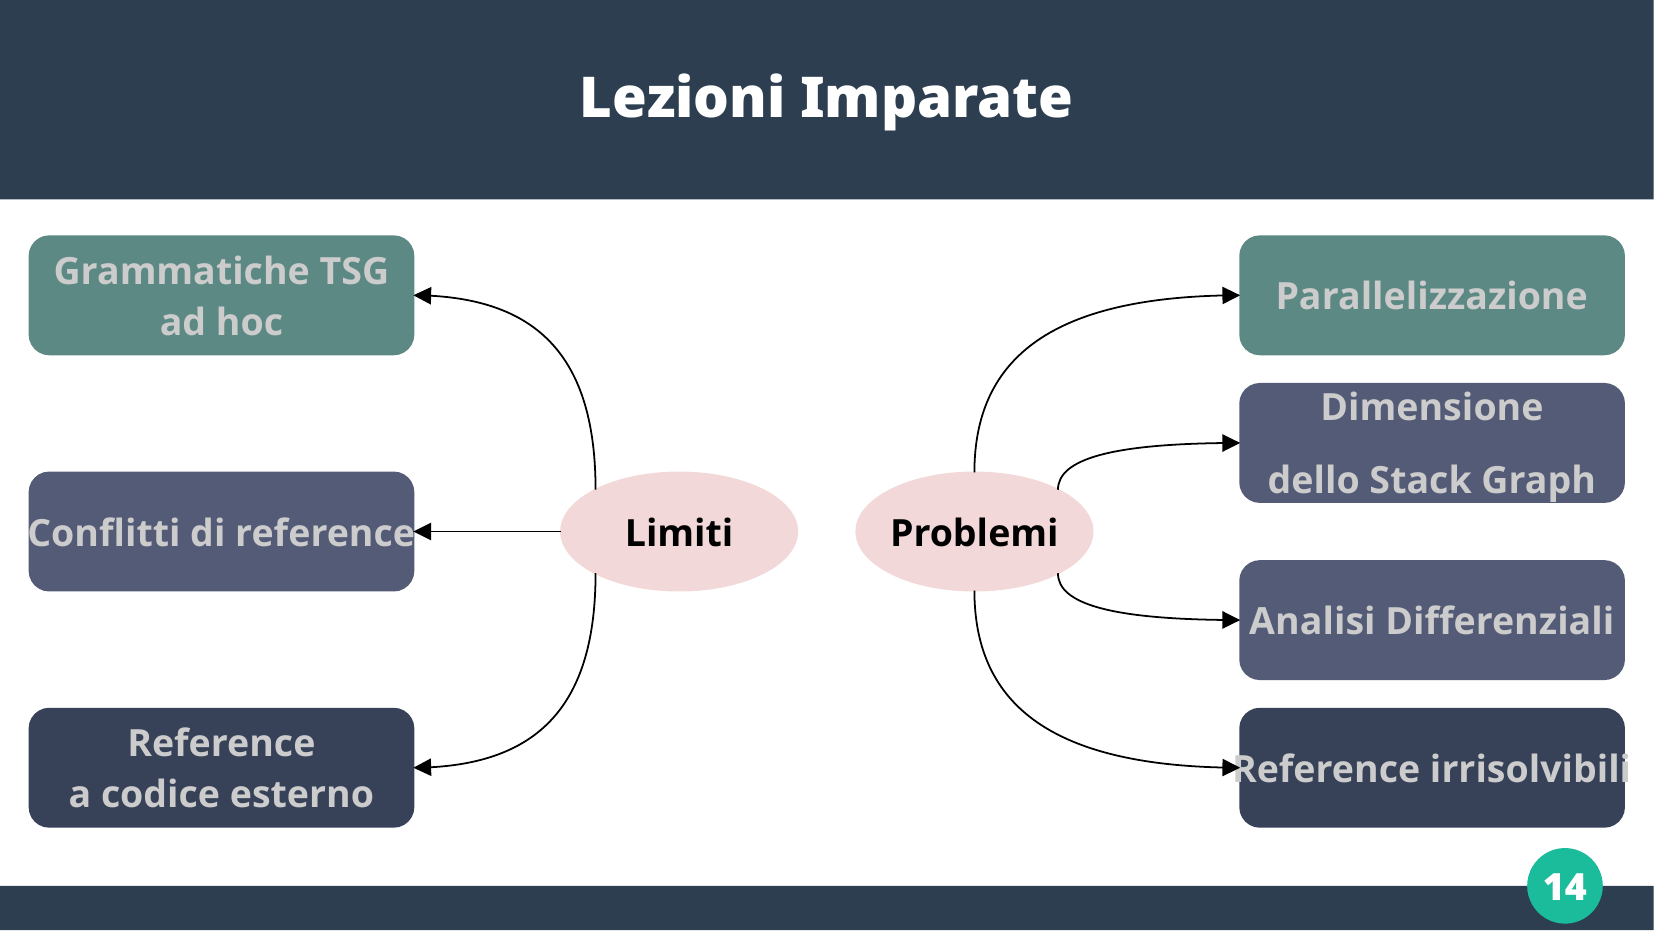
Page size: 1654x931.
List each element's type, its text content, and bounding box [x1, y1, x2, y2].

text_box Reference irrisolvibili [1240, 708, 1625, 827]
text_box Parallelizzazione [1240, 236, 1625, 355]
text_box Dimensione dello Stack Graph [1240, 383, 1625, 503]
text_box Grammatiche TSG ad hoc [29, 236, 414, 355]
text_box Reference a codice esterno [29, 708, 414, 827]
text_box Limiti [561, 472, 798, 591]
text_box Analisi Differenziali [1240, 561, 1625, 680]
text_box Problemi [856, 472, 1093, 591]
title Lezioni Imparate [59, 37, 1595, 155]
text_box Conflitti di reference [29, 472, 414, 591]
